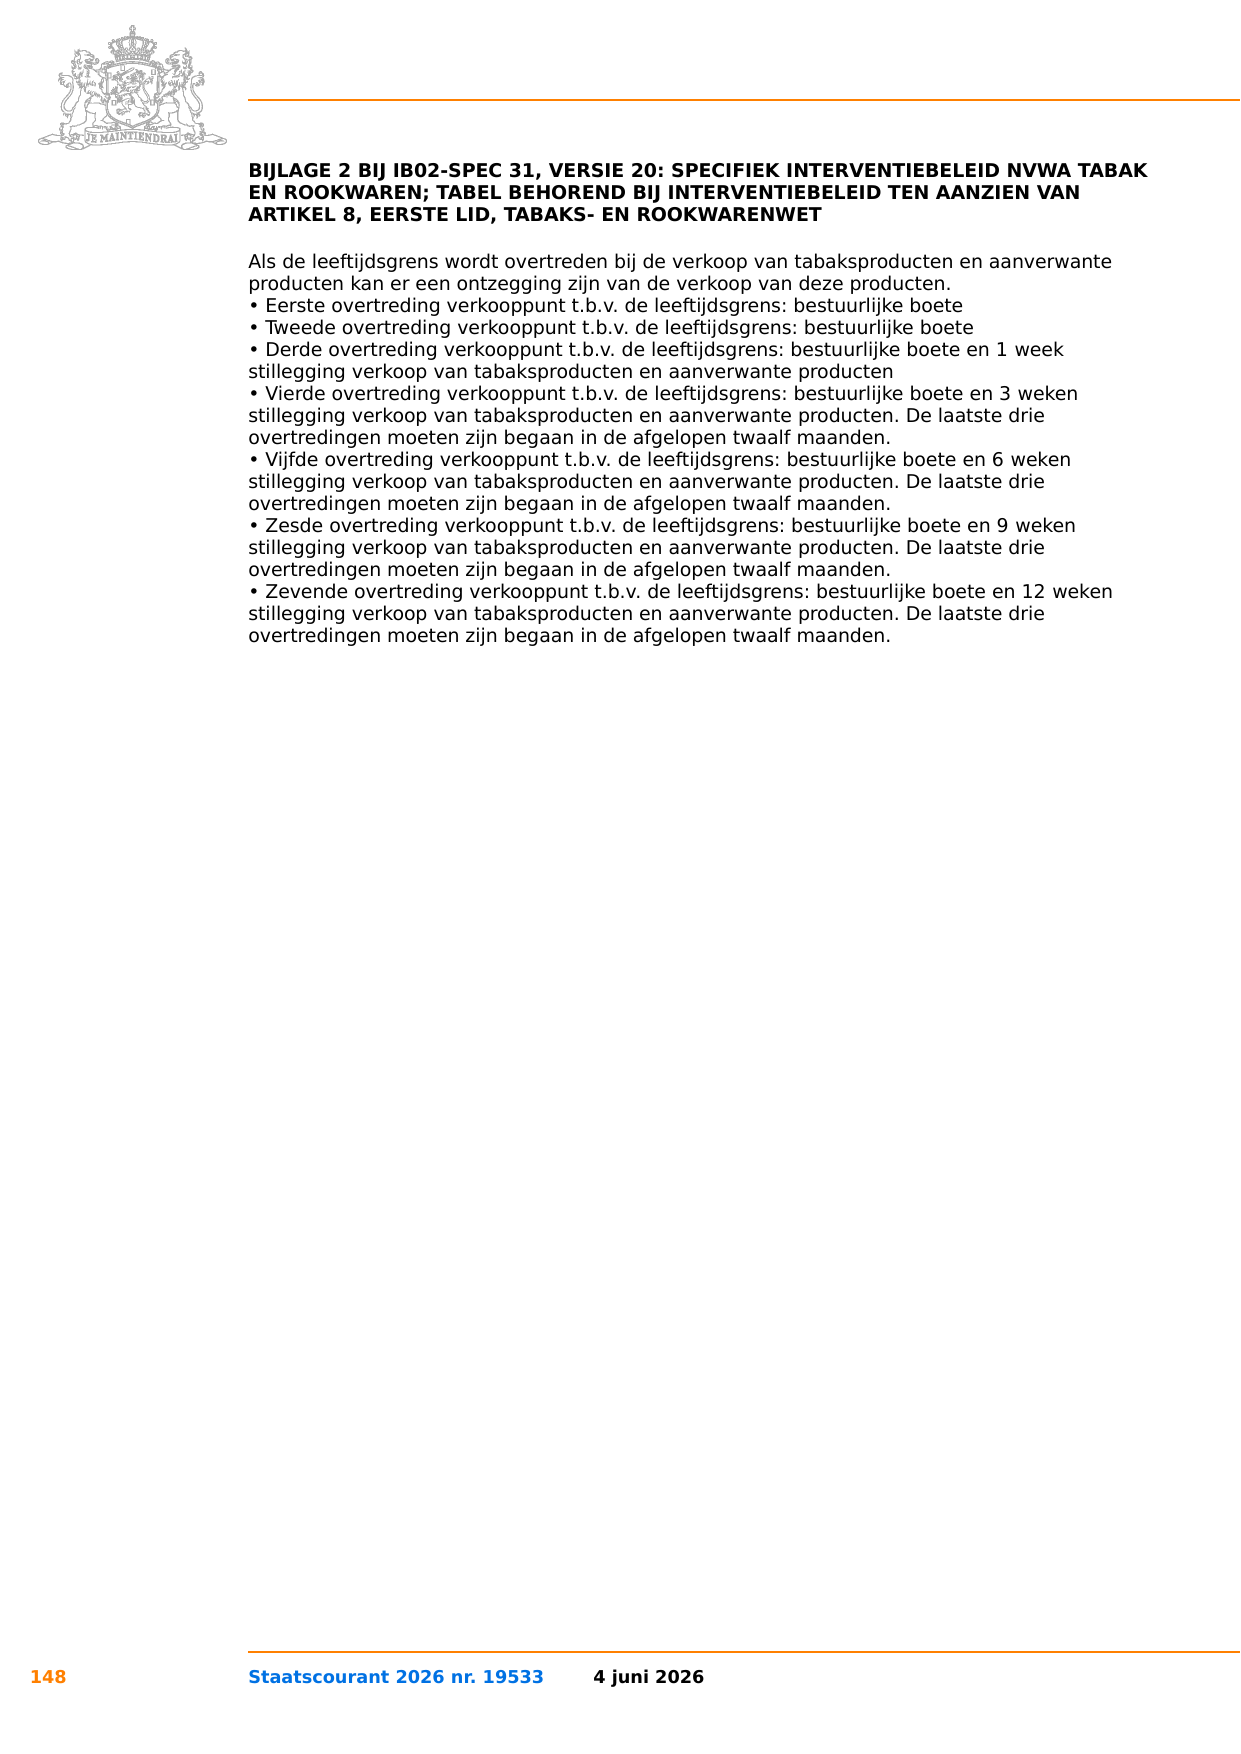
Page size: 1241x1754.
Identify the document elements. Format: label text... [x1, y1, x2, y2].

picture [38, 25, 227, 150]
subtitle BIJLAGE 2 BIJ IB02-SPEC 31, VERSIE 20: SPECIFIEK INTERVENTIEBELEID NVWA TABAK EN ROOKWAREN; TABEL BEHOREND BIJ INTERVENTIEBELEID TEN AANZIEN VAN ARTIKEL 8, EERSTE LID, TABAKS- EN ROOKWARENWET [248, 160, 1163, 226]
text • Derde overtreding verkooppunt t.b.v. de leeftijdsgrens: bestuurlijke boete en 1 week stillegging verkoop van tabaksproducten en aanverwante producten [248, 339, 1163, 383]
text • Eerste overtreding verkooppunt t.b.v. de leeftijdsgrens: bestuurlijke boete [248, 295, 1163, 317]
text • Vijfde overtreding verkooppunt t.b.v. de leeftijdsgrens: bestuurlijke boete en 6 weken stillegging verkoop van tabaksproducten en aanverwante producten. De laatste drie overtredingen moeten zijn begaan in de afgelopen twaalf maanden. [248, 449, 1163, 514]
text • Zevende overtreding verkooppunt t.b.v. de leeftijdsgrens: bestuurlijke boete en 12 weken stillegging verkoop van tabaksproducten en aanverwante producten. De laatste drie overtredingen moeten zijn begaan in de afgelopen twaalf maanden. [248, 581, 1163, 646]
text • Vierde overtreding verkooppunt t.b.v. de leeftijdsgrens: bestuurlijke boete en 3 weken stillegging verkoop van tabaksproducten en aanverwante producten. De laatste drie overtredingen moeten zijn begaan in de afgelopen twaalf maanden. [248, 383, 1163, 449]
text • Zesde overtreding verkooppunt t.b.v. de leeftijdsgrens: bestuurlijke boete en 9 weken stillegging verkoop van tabaksproducten en aanverwante producten. De laatste drie overtredingen moeten zijn begaan in de afgelopen twaalf maanden. [248, 514, 1163, 581]
text Als de leeftijdsgrens wordt overtreden bij de verkoop van tabaksproducten en aanverwante producten kan er een ontzegging zijn van de verkoop van deze producten. [248, 251, 1163, 295]
text • Tweede overtreding verkooppunt t.b.v. de leeftijdsgrens: bestuurlijke boete [248, 317, 1163, 339]
